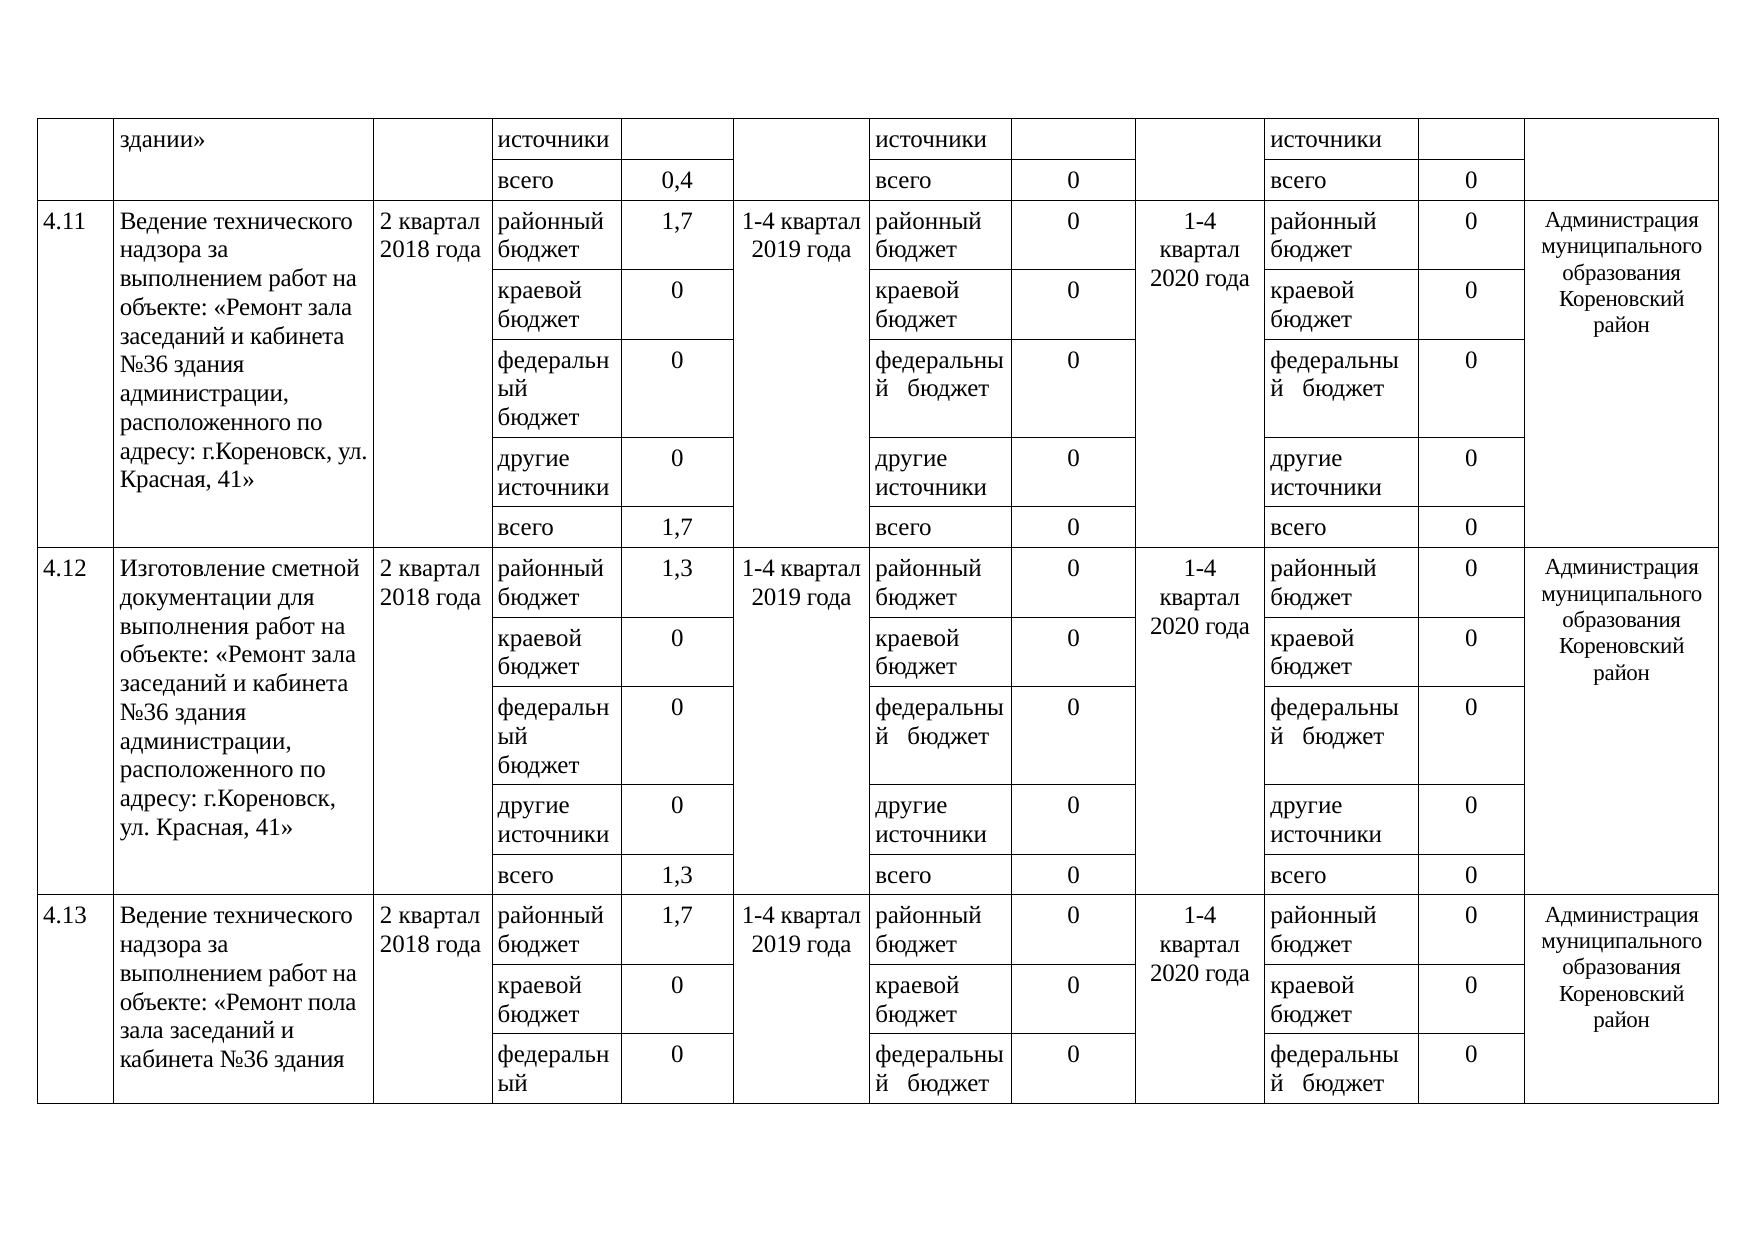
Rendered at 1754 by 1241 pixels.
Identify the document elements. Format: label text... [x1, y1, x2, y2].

table_cell районный бюджет [493, 895, 621, 964]
table_cell 1,7 [622, 895, 733, 964]
table_cell 1-4 квартал 2019 года [734, 895, 869, 1103]
table_cell всего [493, 855, 621, 894]
table_cell 0 [1012, 618, 1135, 686]
table_cell 0 [1419, 785, 1524, 854]
table_cell всего [1265, 160, 1418, 199]
table_cell 1,3 [622, 855, 733, 894]
table_cell 0 [1012, 855, 1135, 894]
table_cell Администрация муниципального образования Кореновский район [1525, 201, 1718, 547]
table_cell 0 [622, 270, 733, 338]
table_cell районный бюджет [870, 201, 1011, 269]
table_cell 0 [1012, 270, 1135, 338]
table_cell 1-4 квартал 2020 года [1136, 895, 1264, 1103]
table_cell 0 [622, 438, 733, 506]
table_cell 0 [1012, 548, 1135, 616]
table_cell федеральный бюджет [1265, 340, 1418, 437]
table_cell краевой бюджет [493, 270, 621, 338]
table_cell Ведение технического надзора за выполнением работ на объекте: «Ремонт зала заседаний и кабинета №36 здания администрации, расположенного по адресу: г.Кореновск, ул. Красная, 41» [114, 201, 373, 547]
table_cell краевой бюджет [493, 965, 621, 1033]
table_cell 0 [1012, 687, 1135, 784]
table_cell федеральный [493, 1034, 621, 1103]
table_cell 0 [1012, 1034, 1135, 1103]
table_cell всего [870, 507, 1011, 547]
table_cell [1012, 119, 1135, 159]
table_cell краевой бюджет [493, 618, 621, 686]
table_cell 0 [1012, 965, 1135, 1033]
table_cell федеральный бюджет [870, 340, 1011, 437]
table_cell районный бюджет [493, 548, 621, 616]
table_cell районный бюджет [493, 201, 621, 269]
table_cell 0 [1012, 507, 1135, 547]
table_cell краевой бюджет [1265, 965, 1418, 1033]
table_cell 2 квартал 2018 года [374, 895, 492, 1103]
table_cell районный бюджет [1265, 201, 1418, 269]
table_cell районный бюджет [870, 548, 1011, 616]
table_cell 0,4 [622, 160, 733, 199]
table_cell [1419, 119, 1524, 159]
table_cell всего [493, 160, 621, 199]
table_cell источники [493, 119, 621, 159]
table_cell федеральный бюджет [870, 687, 1011, 784]
table_cell федеральный бюджет [493, 687, 621, 784]
table_cell 1-4 квартал 2019 года [734, 548, 869, 894]
table_cell 2 квартал 2018 года [374, 548, 492, 894]
table_cell другие источники [493, 438, 621, 506]
table_cell Администрация муниципального образования Кореновский район [1525, 895, 1718, 1103]
table_cell 0 [622, 785, 733, 854]
table_cell здании» [114, 119, 373, 199]
table_cell другие источники [870, 438, 1011, 506]
table_cell федеральный бюджет [1265, 1034, 1418, 1103]
table_cell 0 [1419, 507, 1524, 547]
table_cell 0 [1419, 1034, 1524, 1103]
table_cell 0 [1012, 438, 1135, 506]
table_cell районный бюджет [1265, 895, 1418, 964]
table_cell 0 [622, 687, 733, 784]
table_cell 4.11 [38, 201, 113, 547]
table_cell [622, 119, 733, 159]
table_cell всего [1265, 507, 1418, 547]
table_cell 0 [1419, 160, 1524, 199]
table_cell другие источники [870, 785, 1011, 854]
table_cell 0 [1012, 895, 1135, 964]
table_cell районный бюджет [870, 895, 1011, 964]
table_cell [1136, 119, 1264, 199]
table_cell 0 [1419, 855, 1524, 894]
table_cell краевой бюджет [870, 270, 1011, 338]
table_cell [374, 119, 492, 199]
table_cell [1525, 119, 1718, 199]
table_cell 2 квартал 2018 года [374, 201, 492, 547]
table_cell 4.12 [38, 548, 113, 894]
table_cell федеральный бюджет [1265, 687, 1418, 784]
table_cell 0 [1419, 201, 1524, 269]
table_cell краевой бюджет [1265, 618, 1418, 686]
table_cell 0 [1419, 270, 1524, 338]
table_cell 0 [622, 965, 733, 1033]
table_cell Ведение технического надзора за выполнением работ на объекте: «Ремонт пола зала заседаний и кабинета №36 здания [114, 895, 373, 1103]
table_cell краевой бюджет [870, 618, 1011, 686]
table_cell 0 [1419, 618, 1524, 686]
table_cell федеральный бюджет [493, 340, 621, 437]
table_cell 0 [1419, 340, 1524, 437]
table_cell Изготовление сметной документации для выполнения работ на объекте: «Ремонт зала заседаний и кабинета №36 здания администрации, расположенного по адресу: г.Кореновск, ул. Красная, 41» [114, 548, 373, 894]
table_cell 0 [622, 618, 733, 686]
table_cell другие источники [1265, 785, 1418, 854]
table_cell источники [870, 119, 1011, 159]
table_cell федеральный бюджет [870, 1034, 1011, 1103]
table_cell районный бюджет [1265, 548, 1418, 616]
table_cell 0 [1419, 687, 1524, 784]
table_cell всего [1265, 855, 1418, 894]
table_cell 0 [1419, 965, 1524, 1033]
table_cell всего [870, 855, 1011, 894]
table_cell 1,3 [622, 548, 733, 616]
table_cell 4.13 [38, 895, 113, 1103]
table_cell всего [870, 160, 1011, 199]
table_cell другие источники [493, 785, 621, 854]
table_cell 0 [1012, 785, 1135, 854]
table_cell 0 [1419, 548, 1524, 616]
table_cell всего [493, 507, 621, 547]
table_cell источники [1265, 119, 1418, 159]
table_cell 0 [622, 1034, 733, 1103]
table_cell 0 [1419, 438, 1524, 506]
table_cell [38, 119, 113, 199]
table_cell 0 [1419, 895, 1524, 964]
table_cell [734, 119, 869, 199]
table_cell 0 [1012, 340, 1135, 437]
table_cell 1-4 квартал 2020 года [1136, 201, 1264, 547]
table_cell краевой бюджет [1265, 270, 1418, 338]
table_cell краевой бюджет [870, 965, 1011, 1033]
table_cell 0 [1012, 201, 1135, 269]
table_cell Администрация муниципального образования Кореновский район [1525, 548, 1718, 894]
table_cell другие источники [1265, 438, 1418, 506]
table_cell 1-4 квартал 2020 года [1136, 548, 1264, 894]
table_cell 0 [622, 340, 733, 437]
table_cell 1,7 [622, 201, 733, 269]
table_cell 1-4 квартал 2019 года [734, 201, 869, 547]
table_cell 1,7 [622, 507, 733, 547]
table_cell 0 [1012, 160, 1135, 199]
